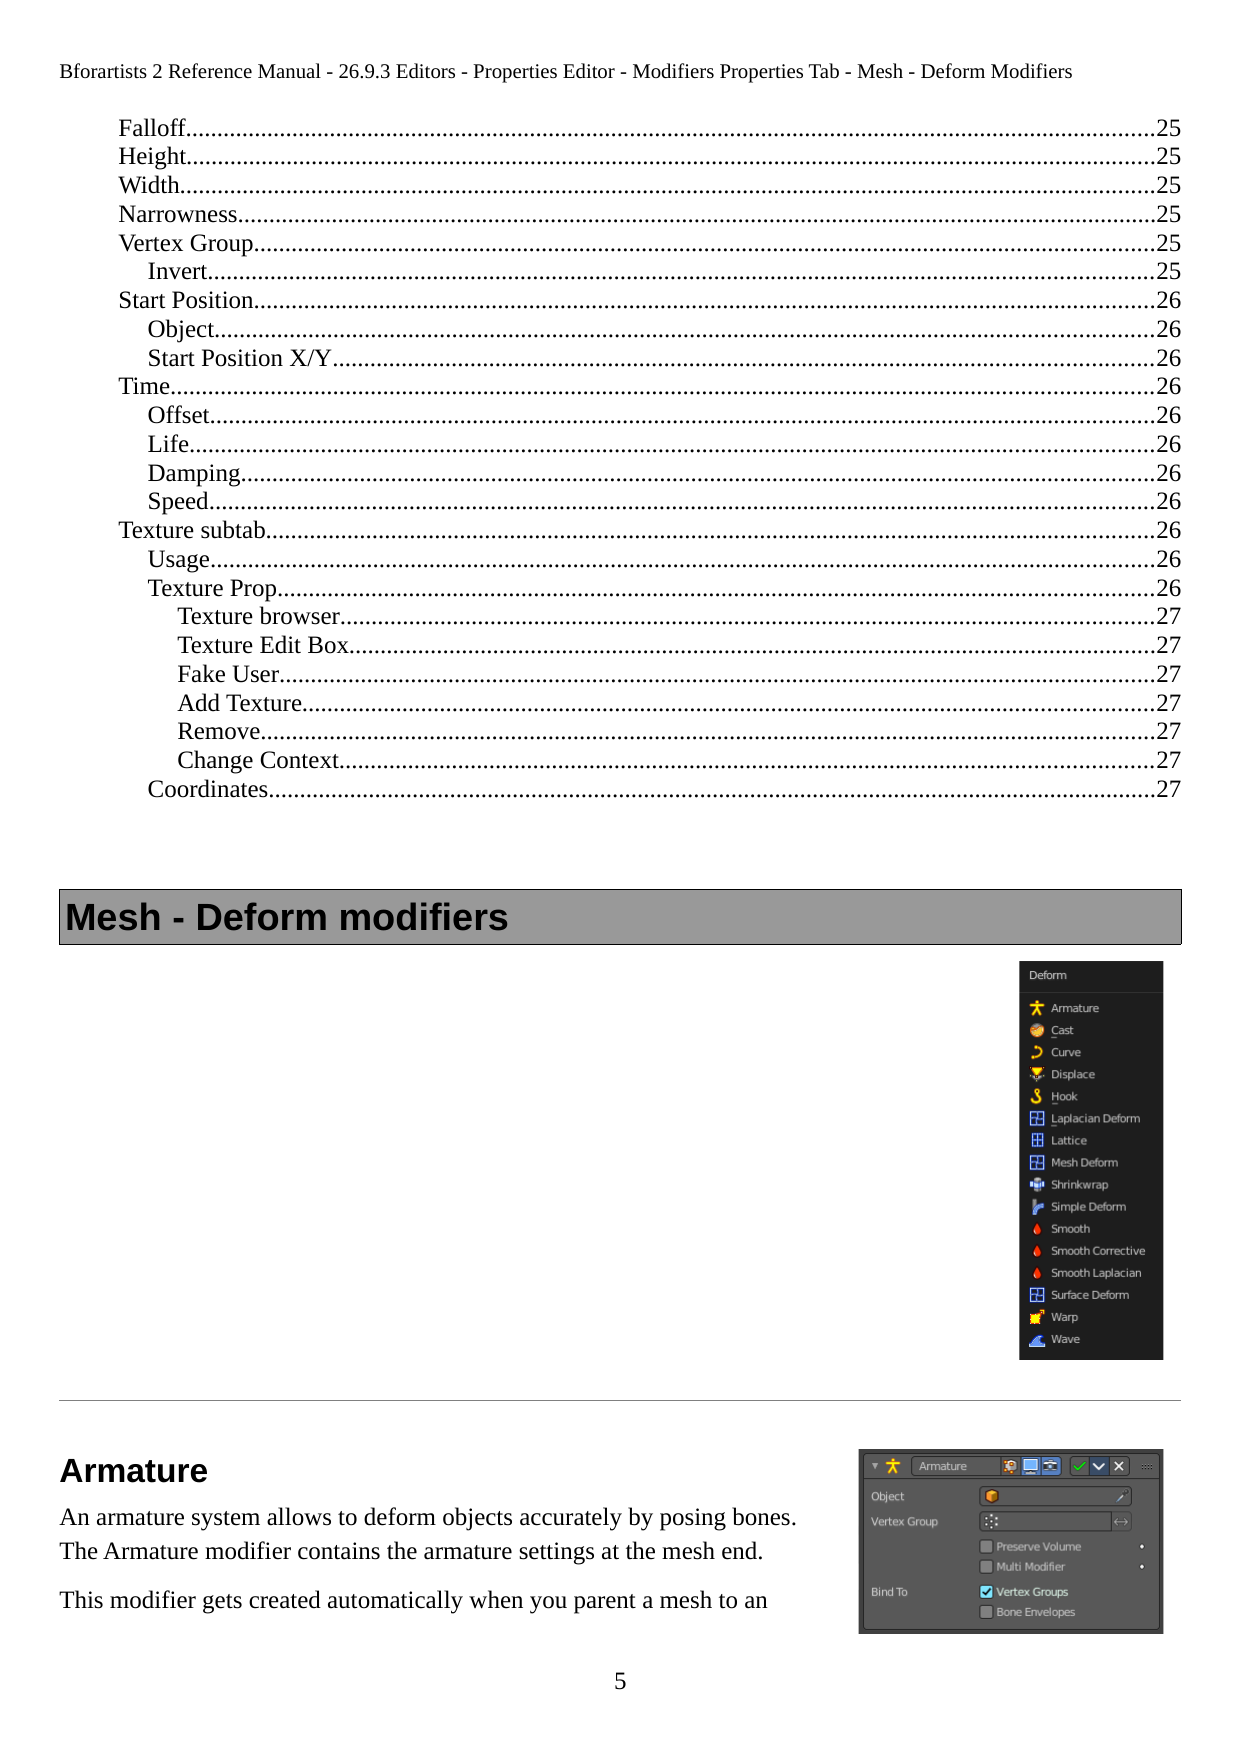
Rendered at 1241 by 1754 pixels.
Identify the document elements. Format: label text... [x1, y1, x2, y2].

picture [1019, 961, 1164, 1360]
text Texture Edit Box 27 [177, 630, 1181, 659]
text Invert 25 [147, 256, 1181, 285]
text Width 25 [118, 170, 1181, 199]
text Start Position 26 [118, 285, 1181, 314]
picture [858, 1449, 1164, 1634]
text Usage 26 [147, 544, 1181, 573]
text Coordinates 27 [147, 774, 1181, 803]
text Damping 26 [147, 458, 1181, 486]
text Texture subtab 26 [118, 515, 1181, 544]
text Time 26 [118, 371, 1181, 400]
text Fake User 27 [177, 659, 1181, 688]
text Object 26 [147, 314, 1181, 343]
text Texture Prop 26 [147, 573, 1181, 601]
text Remove 27 [177, 716, 1181, 745]
text Life 26 [147, 429, 1181, 458]
subtitle [1164, 1451, 1181, 1489]
text Vertex Group 25 [118, 228, 1181, 256]
text Add Texture 27 [177, 688, 1181, 716]
table_header Mesh - Deform modifiers [60, 890, 1181, 944]
text Change Context 27 [177, 745, 1181, 774]
text Offset 26 [147, 400, 1181, 429]
subtitle Armature [59, 1451, 858, 1489]
text Narrowness 25 [118, 199, 1181, 228]
text An armature system allows to deform objects accurately by posing bones. The Armature modifier contains the armature settings at the mesh end. [59, 1502, 858, 1565]
text This modifier gets created automatically when you parent a mesh to an [59, 1585, 858, 1614]
text Speed 26 [147, 486, 1181, 515]
text Height 25 [118, 141, 1181, 170]
text Start Position X/Y 26 [147, 343, 1181, 371]
text Falloff 25 [118, 113, 1181, 141]
text Texture browser 27 [177, 601, 1181, 630]
